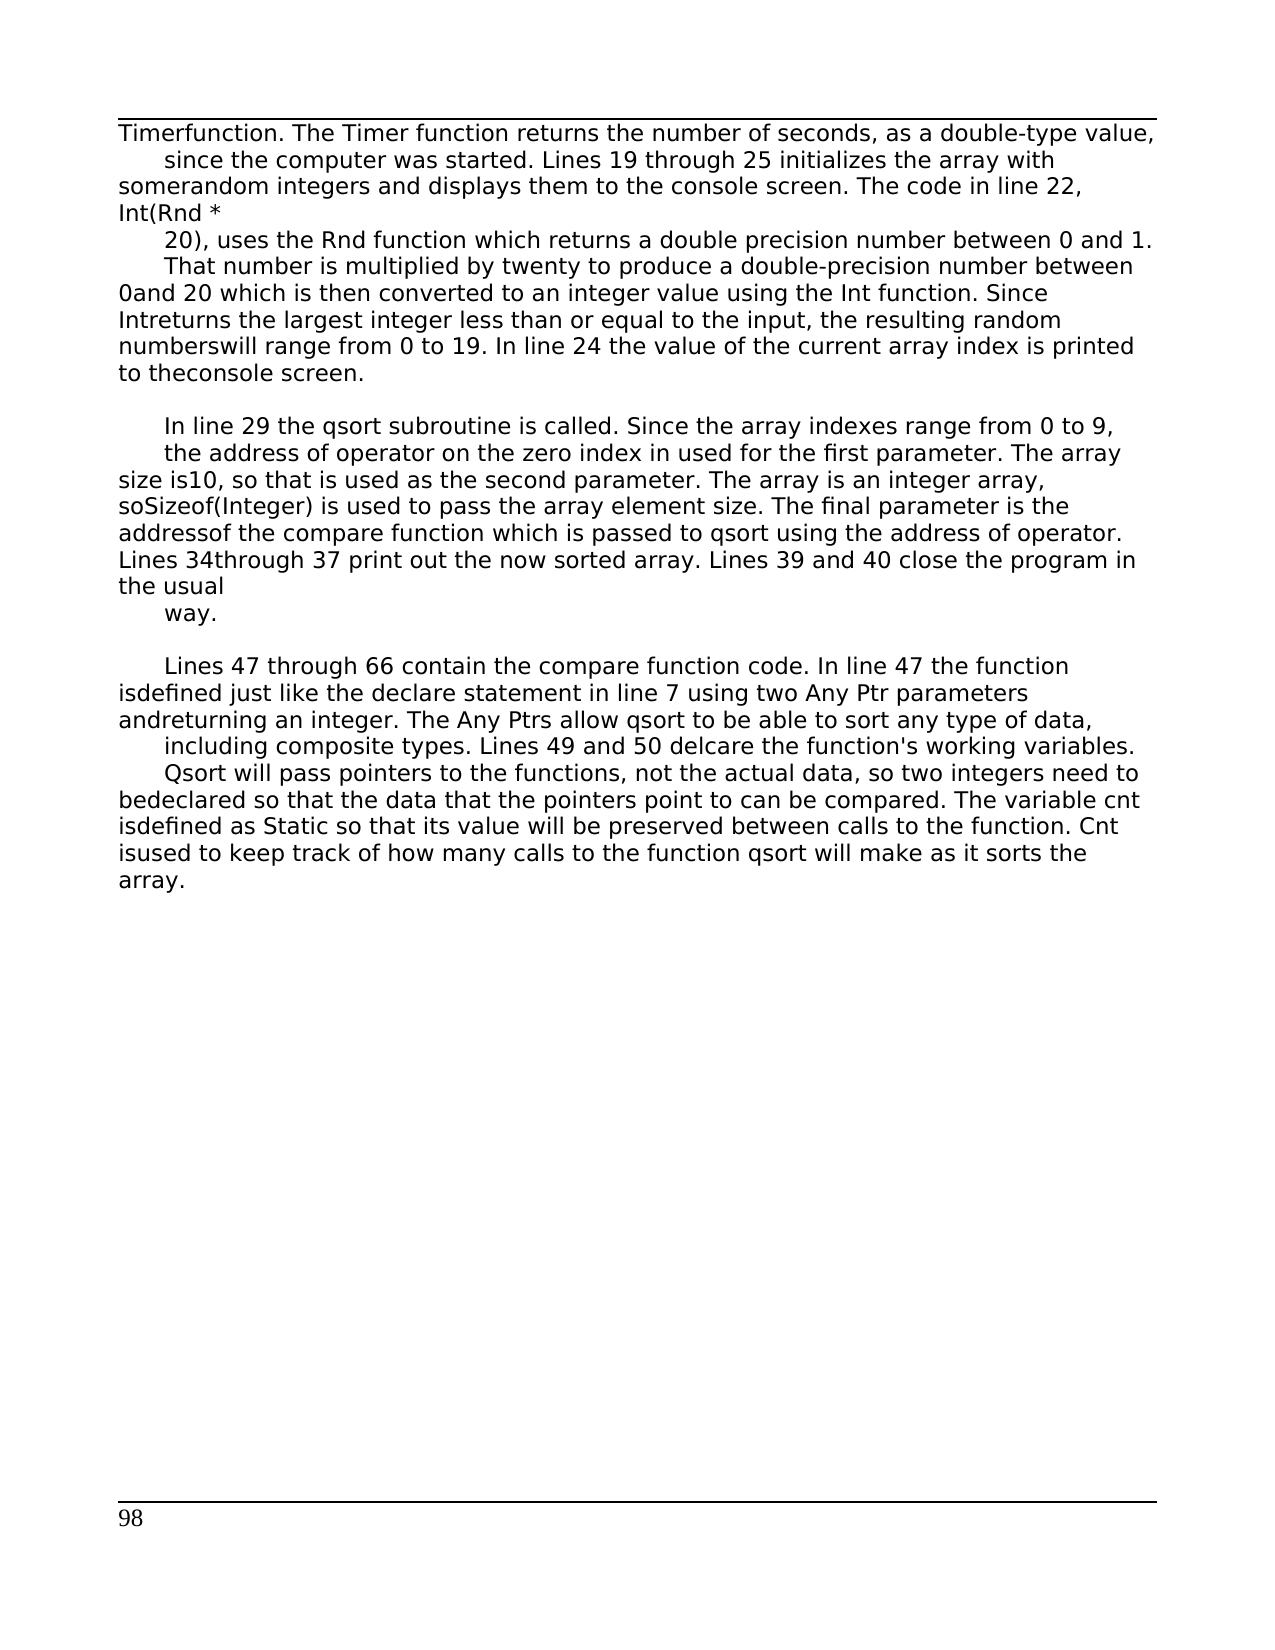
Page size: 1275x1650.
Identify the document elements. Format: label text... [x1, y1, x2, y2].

text since the computer was started. Lines 19 through 25 initializes the array with somerandom integers and displays them to the console screen. The code in line 22, Int(Rnd * [118, 147, 1157, 227]
text In line 29 the qsort subroutine is called. Since the array indexes range from 0 to 9, [118, 413, 1157, 440]
text That number is multiplied by twenty to produce a double-precision number between 0and 20 which is then converted to an integer value using the Int function. Since Intreturns the largest integer less than or equal to the input, the resulting random numberswill range from 0 to 19. In line 24 the value of the current array index is printed to theconsole screen. [118, 253, 1157, 387]
text 20), uses the Rnd function which returns a double precision number between 0 and 1. [118, 227, 1157, 253]
text Timerfunction. The Timer function returns the number of seconds, as a double-type value, [118, 120, 1157, 147]
text Qsort will pass pointers to the functions, not the actual data, so two integers need to bedeclared so that the data that the pointers point to can be compared. The variable cnt isdefined as Static so that its value will be preserved between calls to the function. Cnt isused to keep track of how many calls to the function qsort will make as it sorts the array. [118, 760, 1157, 893]
text including composite types. Lines 49 and 50 delcare the function's working variables. [118, 733, 1157, 760]
text Lines 47 through 66 contain the compare function code. In line 47 the function isdefined just like the declare statement in line 7 using two Any Ptr parameters andreturning an integer. The Any Ptrs allow qsort to be able to sort any type of data, [118, 653, 1157, 733]
text way. [118, 600, 1157, 627]
text the address of operator on the zero index in used for the first parameter. The array size is10, so that is used as the second parameter. The array is an integer array, soSizeof(Integer) is used to pass the array element size. The final parameter is the addressof the compare function which is passed to qsort using the address of operator. Lines 34through 37 print out the now sorted array. Lines 39 and 40 close the program in the usual [118, 440, 1157, 600]
